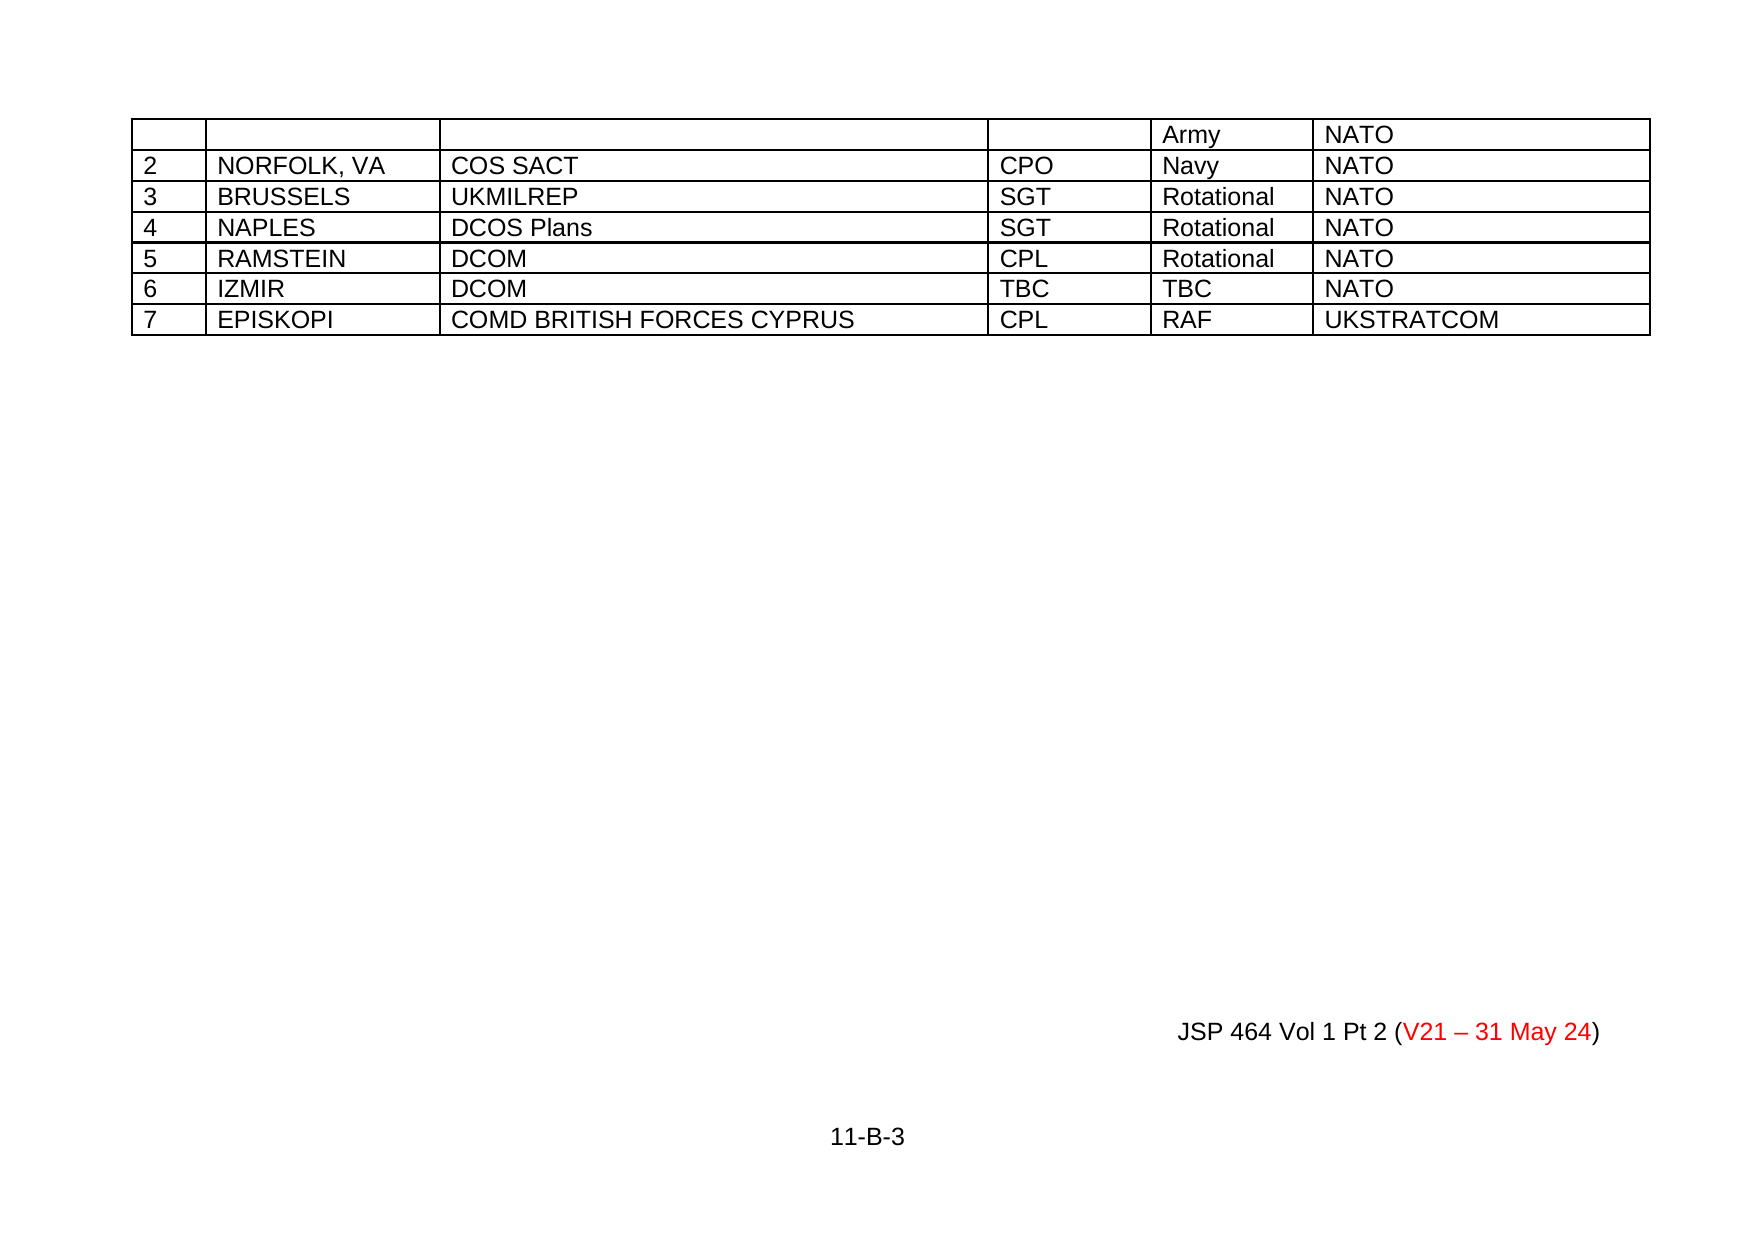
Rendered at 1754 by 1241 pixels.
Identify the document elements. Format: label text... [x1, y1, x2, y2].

table_cell CPO [989, 151, 1150, 180]
table_cell RAF [1152, 305, 1312, 334]
table_cell NATO [1314, 151, 1649, 180]
table_cell EPISKOPI [207, 305, 439, 334]
table_cell Navy [1152, 151, 1312, 180]
table_cell NORFOLK, VA [207, 151, 439, 180]
table_cell DCOM [441, 274, 987, 303]
table_cell DCOS Plans [441, 213, 987, 241]
table_cell NATO [1314, 274, 1649, 303]
table_cell 7 [133, 305, 205, 334]
table_cell 2 [133, 151, 205, 180]
table_cell Rotational [1152, 244, 1312, 272]
table_cell UKMILREP [441, 182, 987, 211]
table_cell [133, 120, 205, 149]
table_cell SGT [989, 182, 1150, 211]
table_cell 3 [133, 182, 205, 211]
table_cell TBC [1152, 274, 1312, 303]
table_cell Rotational [1152, 182, 1312, 211]
table_cell UKSTRATCOM [1314, 305, 1649, 334]
table_cell NAPLES [207, 213, 439, 241]
table_cell COS SACT [441, 151, 987, 180]
table_cell [989, 120, 1150, 149]
table_cell TBC [989, 274, 1150, 303]
table_cell BRUSSELS [207, 182, 439, 211]
table_cell COMD BRITISH FORCES CYPRUS [441, 305, 987, 334]
table_cell CPL [989, 305, 1150, 334]
table_cell SGT [989, 213, 1150, 241]
table_cell NATO [1314, 120, 1649, 149]
table_cell Rotational [1152, 213, 1312, 241]
table_cell [207, 120, 439, 149]
table_cell Army [1152, 120, 1312, 149]
table_cell RAMSTEIN [207, 244, 439, 272]
table_cell [441, 120, 987, 149]
table_cell 5 [133, 244, 205, 272]
table_cell 6 [133, 274, 205, 303]
table_cell IZMIR [207, 274, 439, 303]
table_cell NATO [1314, 182, 1649, 211]
table_cell 4 [133, 213, 205, 241]
table_cell NATO [1314, 244, 1649, 272]
table_cell NATO [1314, 213, 1649, 241]
table_cell CPL [989, 244, 1150, 272]
table_cell DCOM [441, 244, 987, 272]
